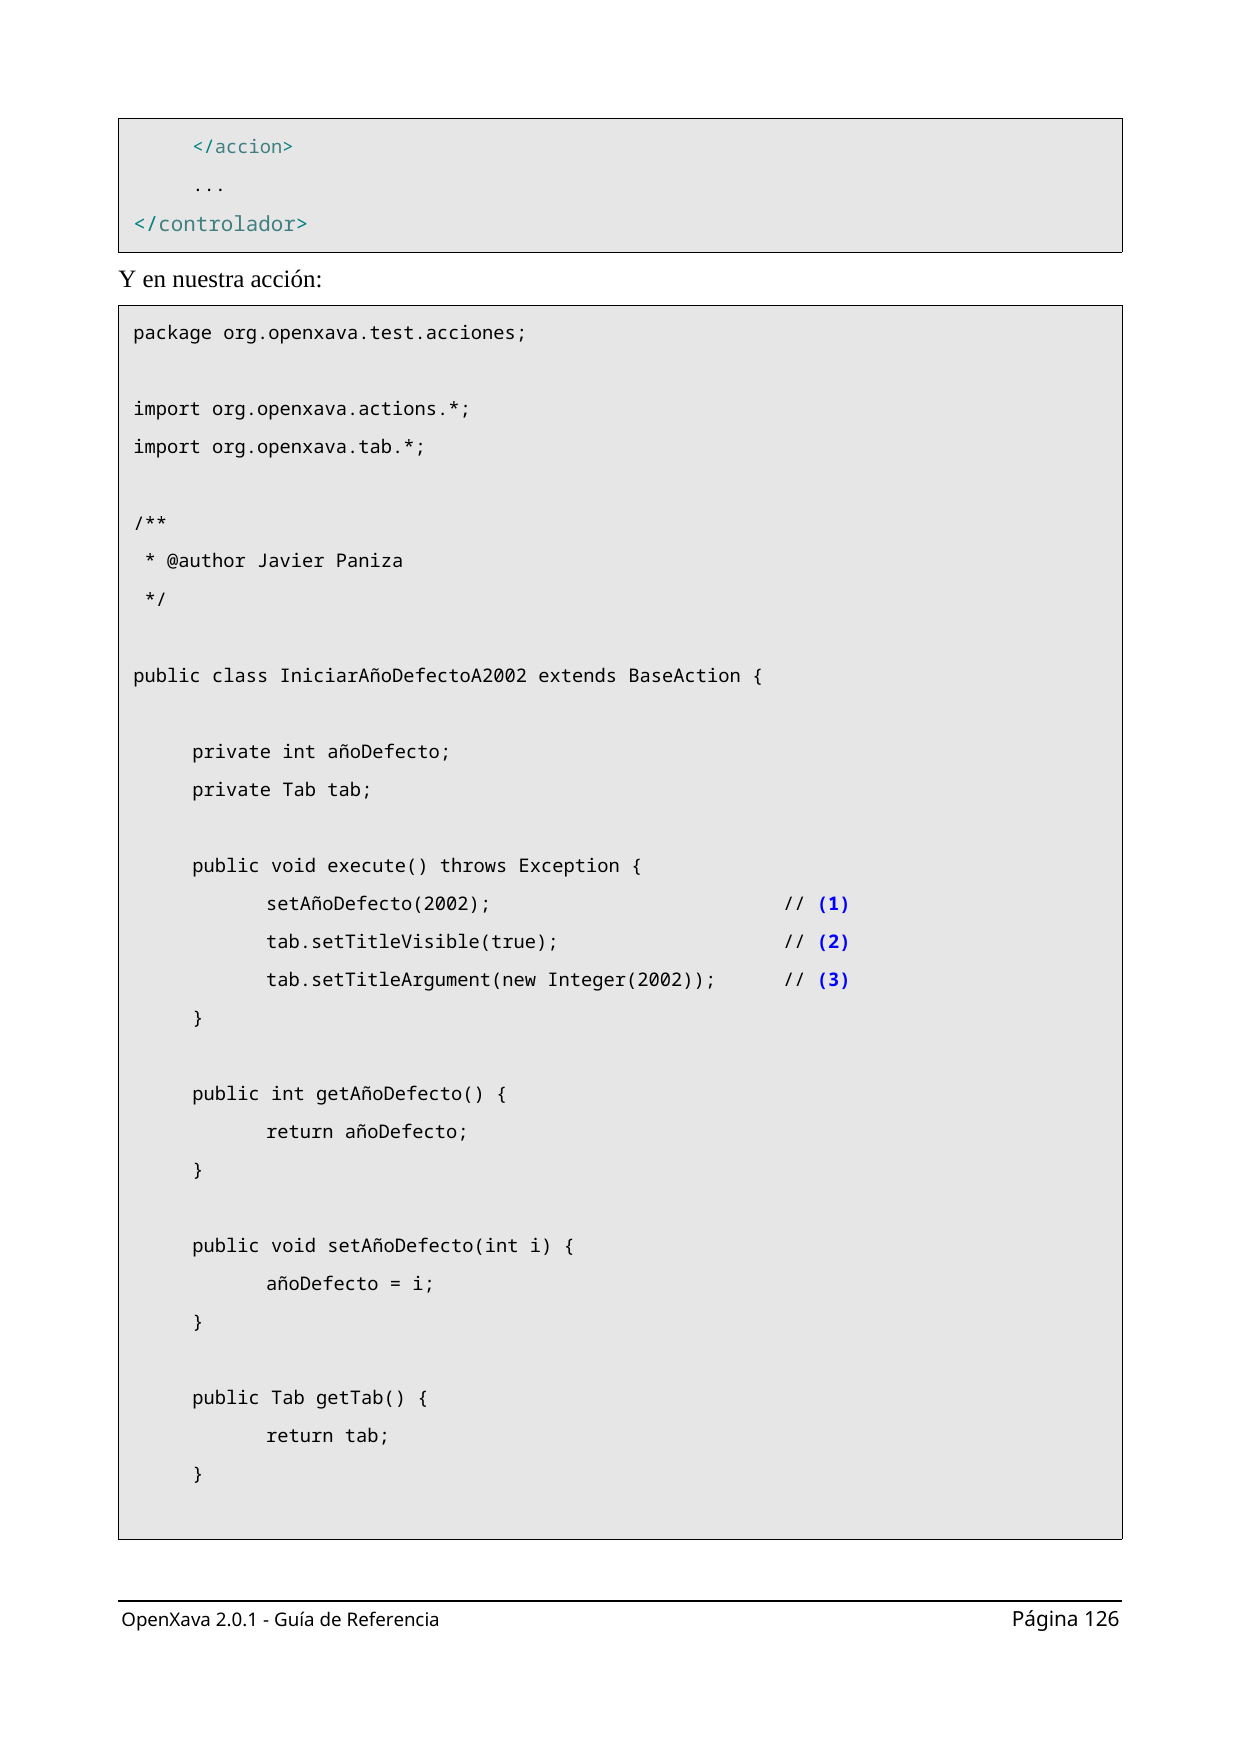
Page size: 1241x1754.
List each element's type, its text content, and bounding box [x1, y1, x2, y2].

text /** [119, 495, 1122, 533]
text Y en nuestra acción: [118, 265, 1122, 292]
text return tab; [119, 1407, 1122, 1446]
text public void execute() throws Exception { [119, 837, 1122, 875]
text } [119, 1293, 1122, 1331]
text import org.openxava.tab.*; [119, 419, 1122, 457]
text package org.openxava.test.acciones; [119, 306, 1122, 343]
text </controlador> [119, 194, 1122, 252]
text private Tab tab; [119, 761, 1122, 799]
text } [119, 1141, 1122, 1179]
text tab.setTitleVisible(true); // (2) [119, 913, 1122, 951]
text } [119, 989, 1122, 1027]
text public Tab getTab() { [119, 1369, 1122, 1407]
text </accion> [119, 119, 1122, 156]
text public class IniciarAñoDefectoA2002 extends BaseAction { [119, 647, 1122, 685]
text public void setAñoDefecto(int i) { [119, 1217, 1122, 1255]
text public int getAñoDefecto() { [119, 1065, 1122, 1103]
text añoDefecto = i; [119, 1255, 1122, 1293]
text private int añoDefecto; [119, 723, 1122, 761]
text return añoDefecto; [119, 1103, 1122, 1141]
text tab.setTitleArgument(new Integer(2002)); // (3) [119, 951, 1122, 989]
text setAñoDefecto(2002); // (1) [119, 875, 1122, 913]
text */ [119, 571, 1122, 609]
text ... [119, 156, 1122, 194]
text } [119, 1446, 1122, 1483]
text * @author Javier Paniza [119, 533, 1122, 571]
text import org.openxava.actions.*; [119, 381, 1122, 419]
